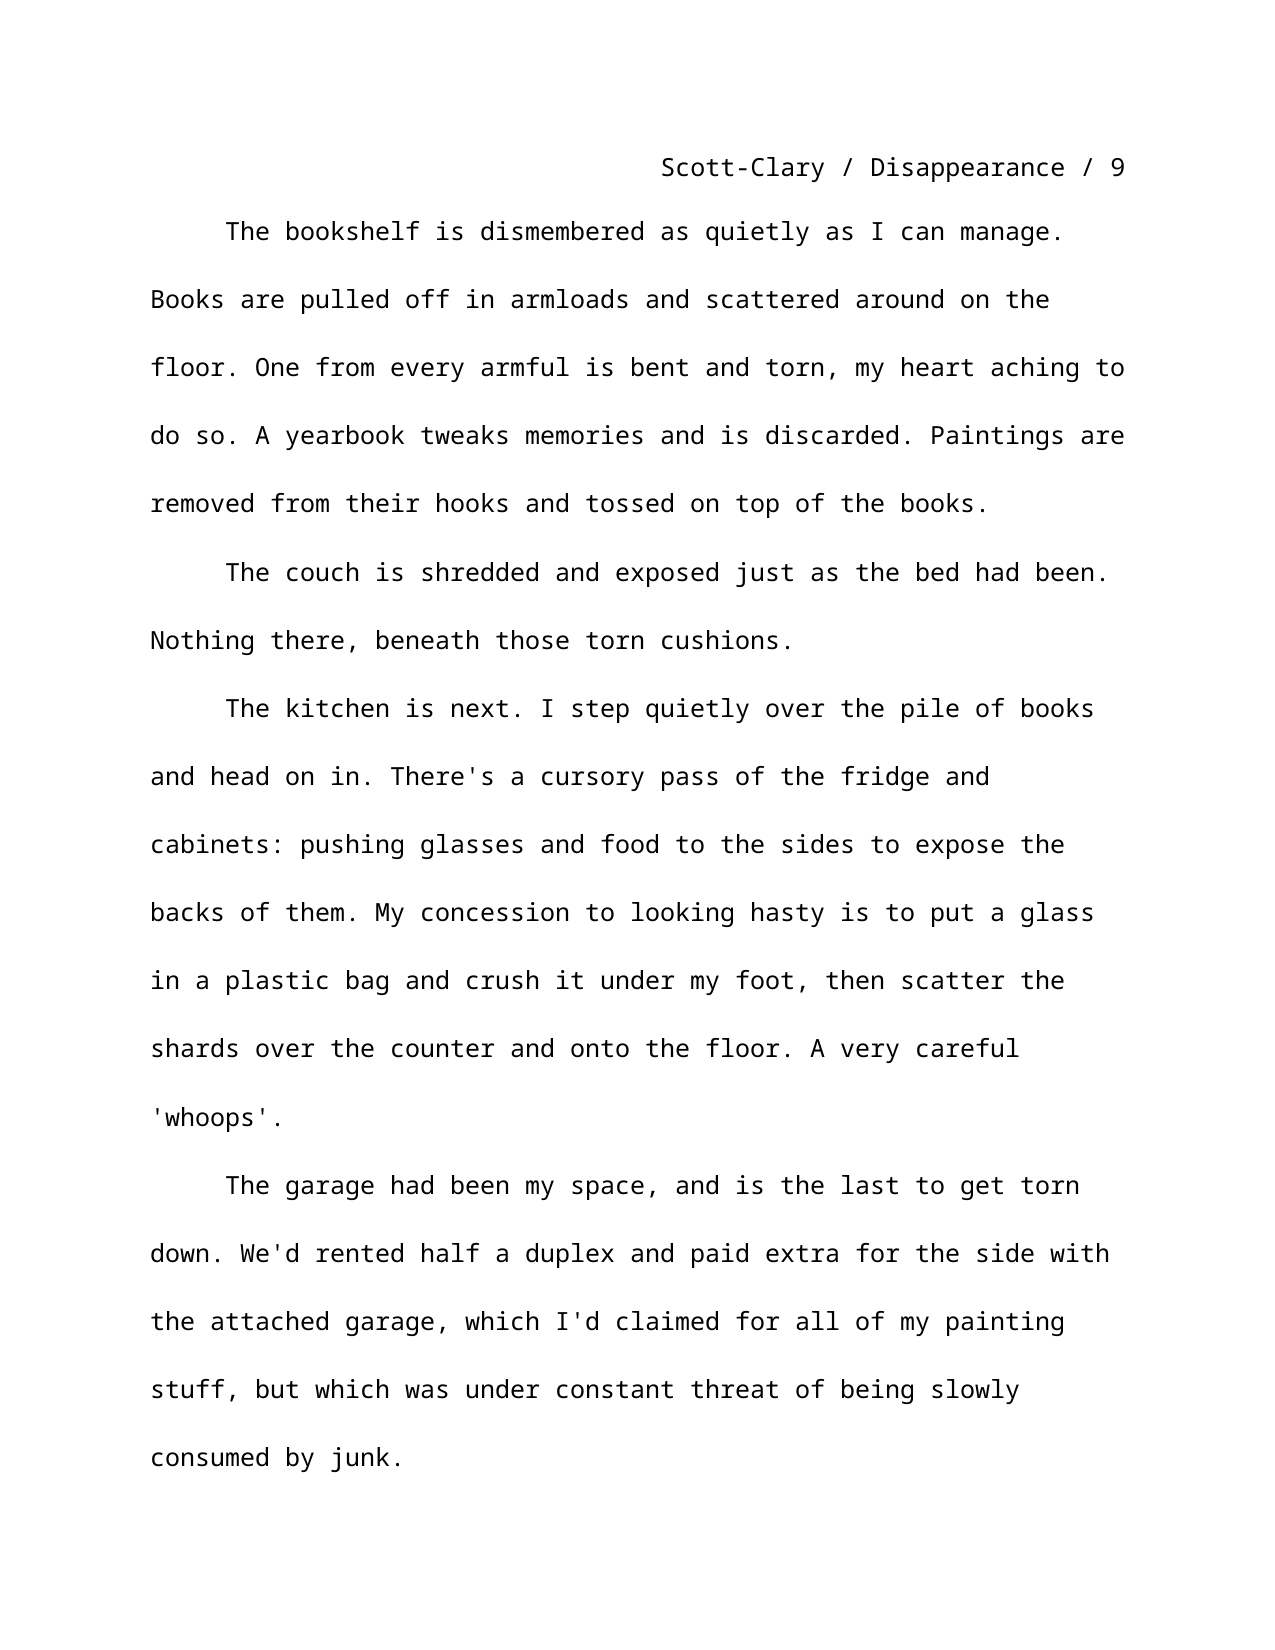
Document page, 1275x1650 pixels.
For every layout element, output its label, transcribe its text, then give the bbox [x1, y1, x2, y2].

text The garage had been my space, and is the last to get torn down. We'd rented half a duplex and paid extra for the side with the attached garage, which I'd claimed for all of my painting stuff, but which was under constant threat of being slowly consumed by junk. [150, 1167, 1125, 1474]
text The kitchen is next. I step quietly over the pile of books and head on in. There's a cursory pass of the fridge and cabinets: pushing glasses and food to the sides to expose the backs of them. My concession to looking hasty is to put a glass in a plastic bag and crush it under my foot, then scatter the shards over the counter and onto the floor. A very careful 'whoops'. [150, 690, 1125, 1133]
text The couch is shredded and exposed just as the bed had been. Nothing there, beneath those torn cushions. [150, 554, 1125, 656]
text The bookshelf is dismembered as quietly as I can manage. Books are pulled off in armloads and scattered around on the floor. One from every armful is bent and torn, my heart aching to do so. A yearbook tweaks memories and is discarded. Paintings are removed from their hooks and tossed on top of the books. [150, 213, 1125, 520]
